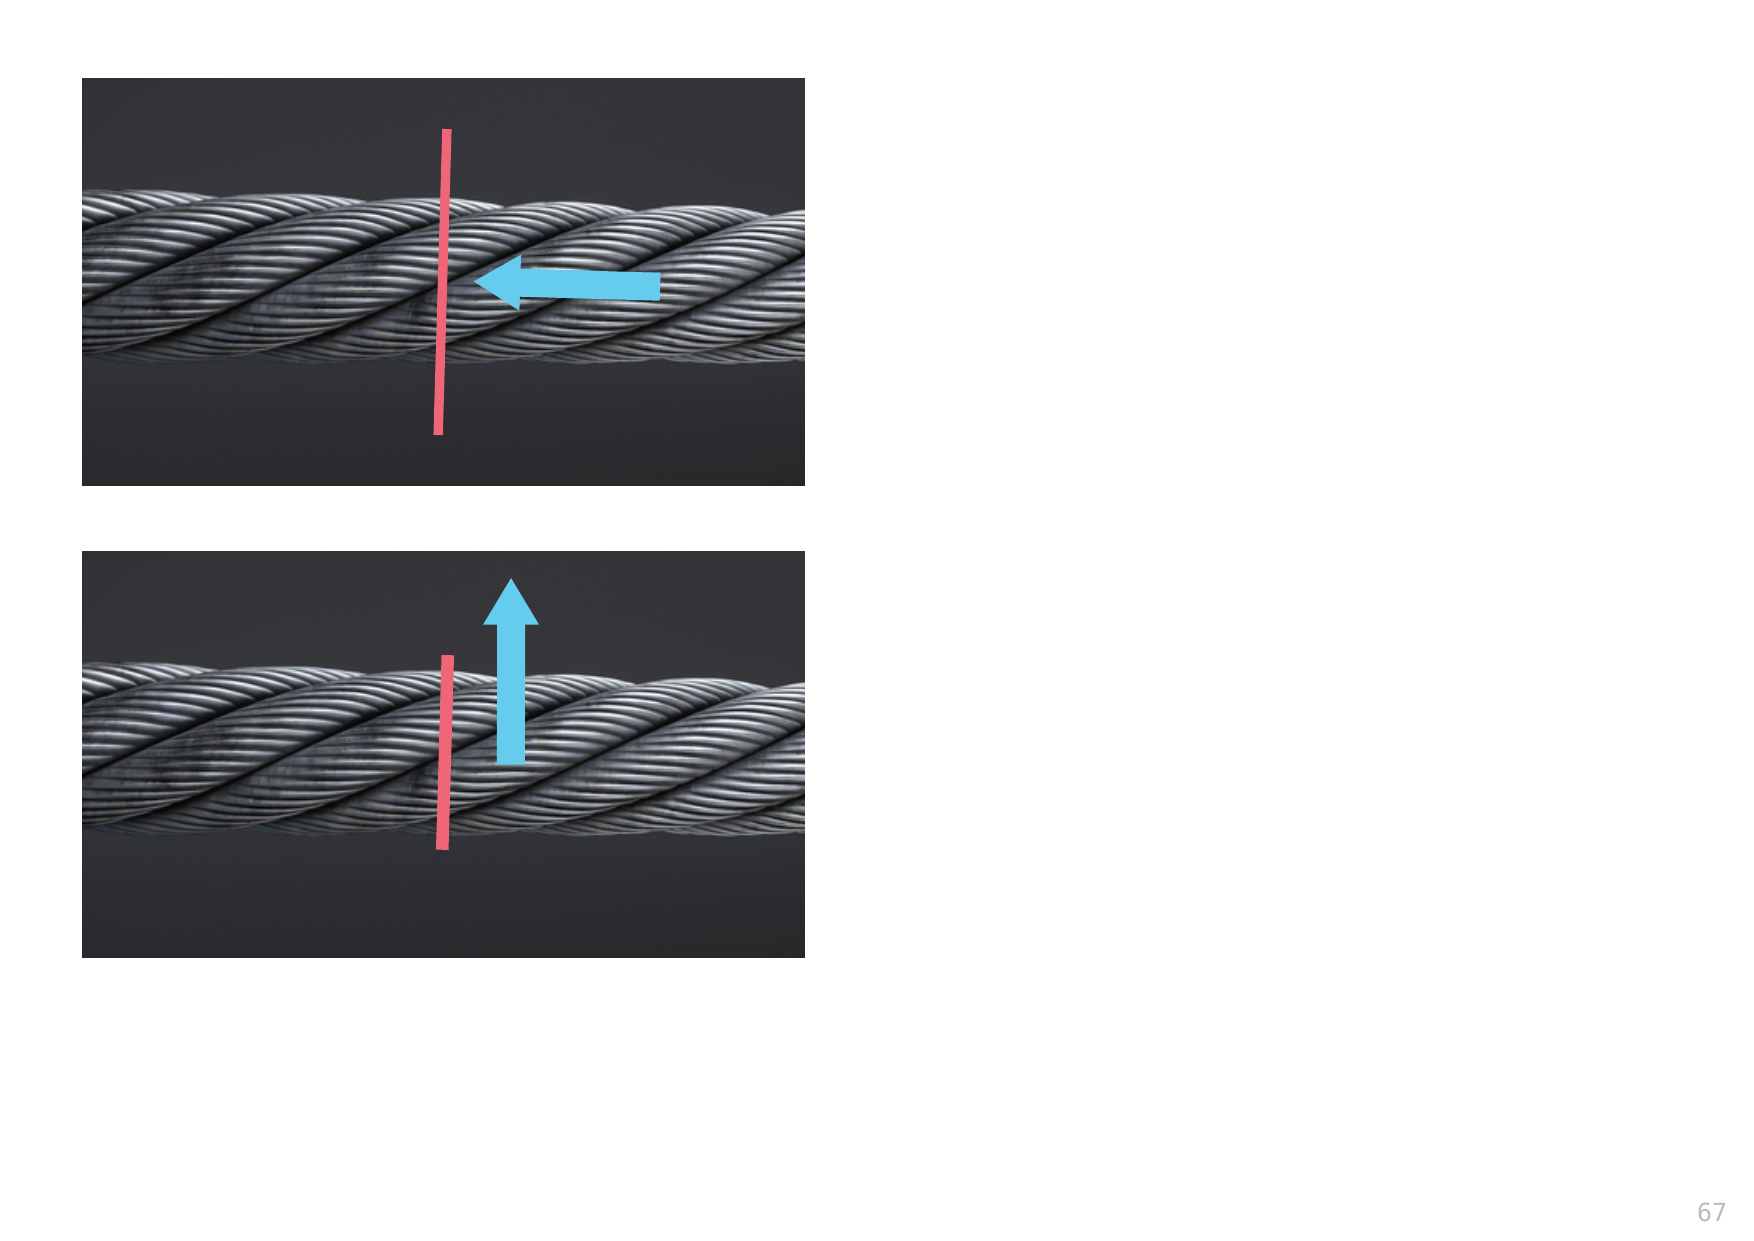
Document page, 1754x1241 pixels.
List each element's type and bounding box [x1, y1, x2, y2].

text_box [473, 254, 661, 311]
text_box [483, 578, 540, 765]
picture [82, 551, 805, 958]
picture [82, 78, 805, 486]
